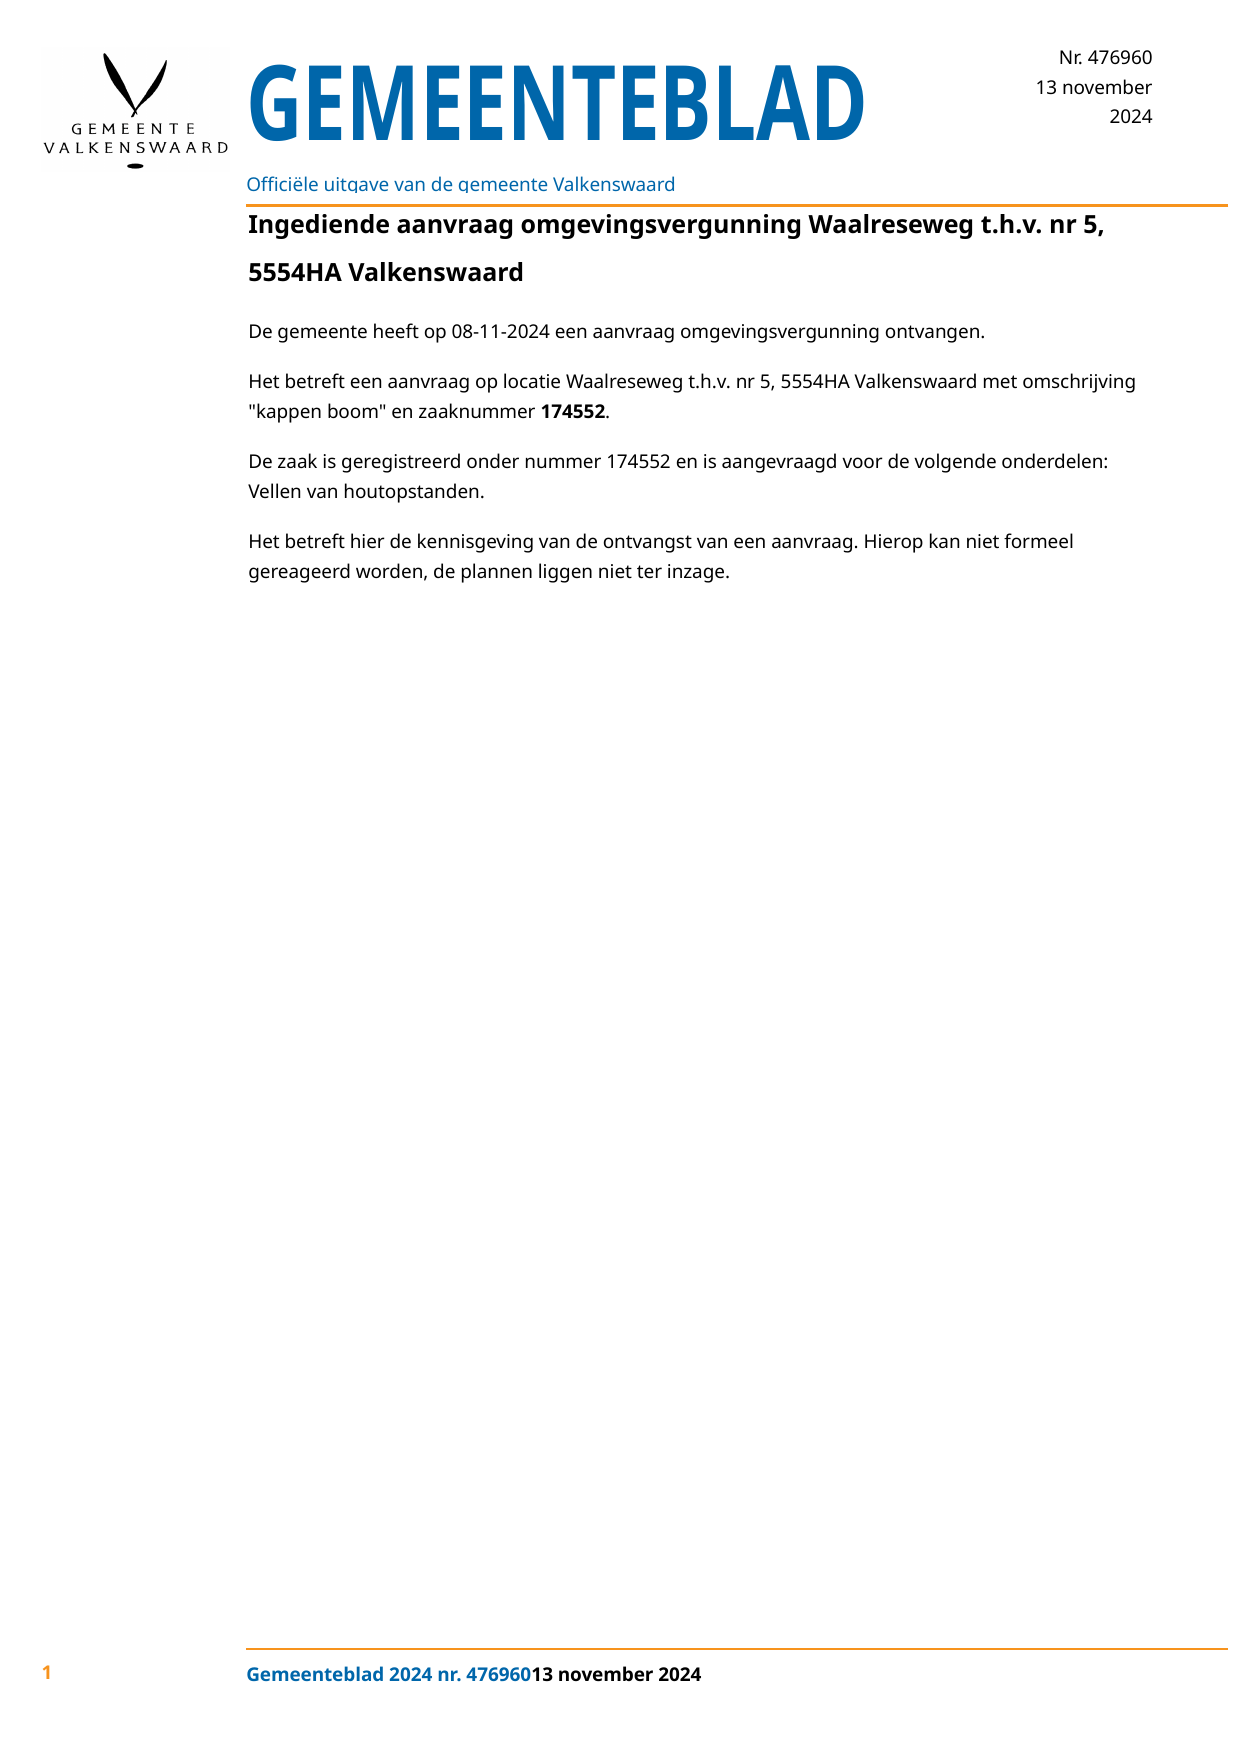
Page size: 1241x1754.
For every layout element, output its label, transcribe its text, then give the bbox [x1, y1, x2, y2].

text De zaak is geregistreerd onder nummer 174552 en is aangevraagd voor de volgende onderdelen: Vellen van houtopstanden. [248, 448, 1152, 504]
text Het betreft een aanvraag op locatie Waalreseweg t.h.v. nr 5, 5554HA Valkenswaard met omschrijving "kappen boom" en zaaknummer 174552. [248, 368, 1152, 424]
text Het betreft hier de kennisgeving van de ontvangst van een aanvraag. Hierop kan niet formeel gereageerd worden, de plannen liggen niet ter inzage. [248, 528, 1152, 584]
text De gemeente heeft op 08-11-2024 een aanvraag omgevingsvergunning ontvangen. [248, 318, 1152, 344]
text Ingediende aanvraag omgevingsvergunning Waalreseweg t.h.v. nr 5, 5554HA Valkenswaard [248, 207, 1152, 288]
picture [41, 47, 231, 172]
